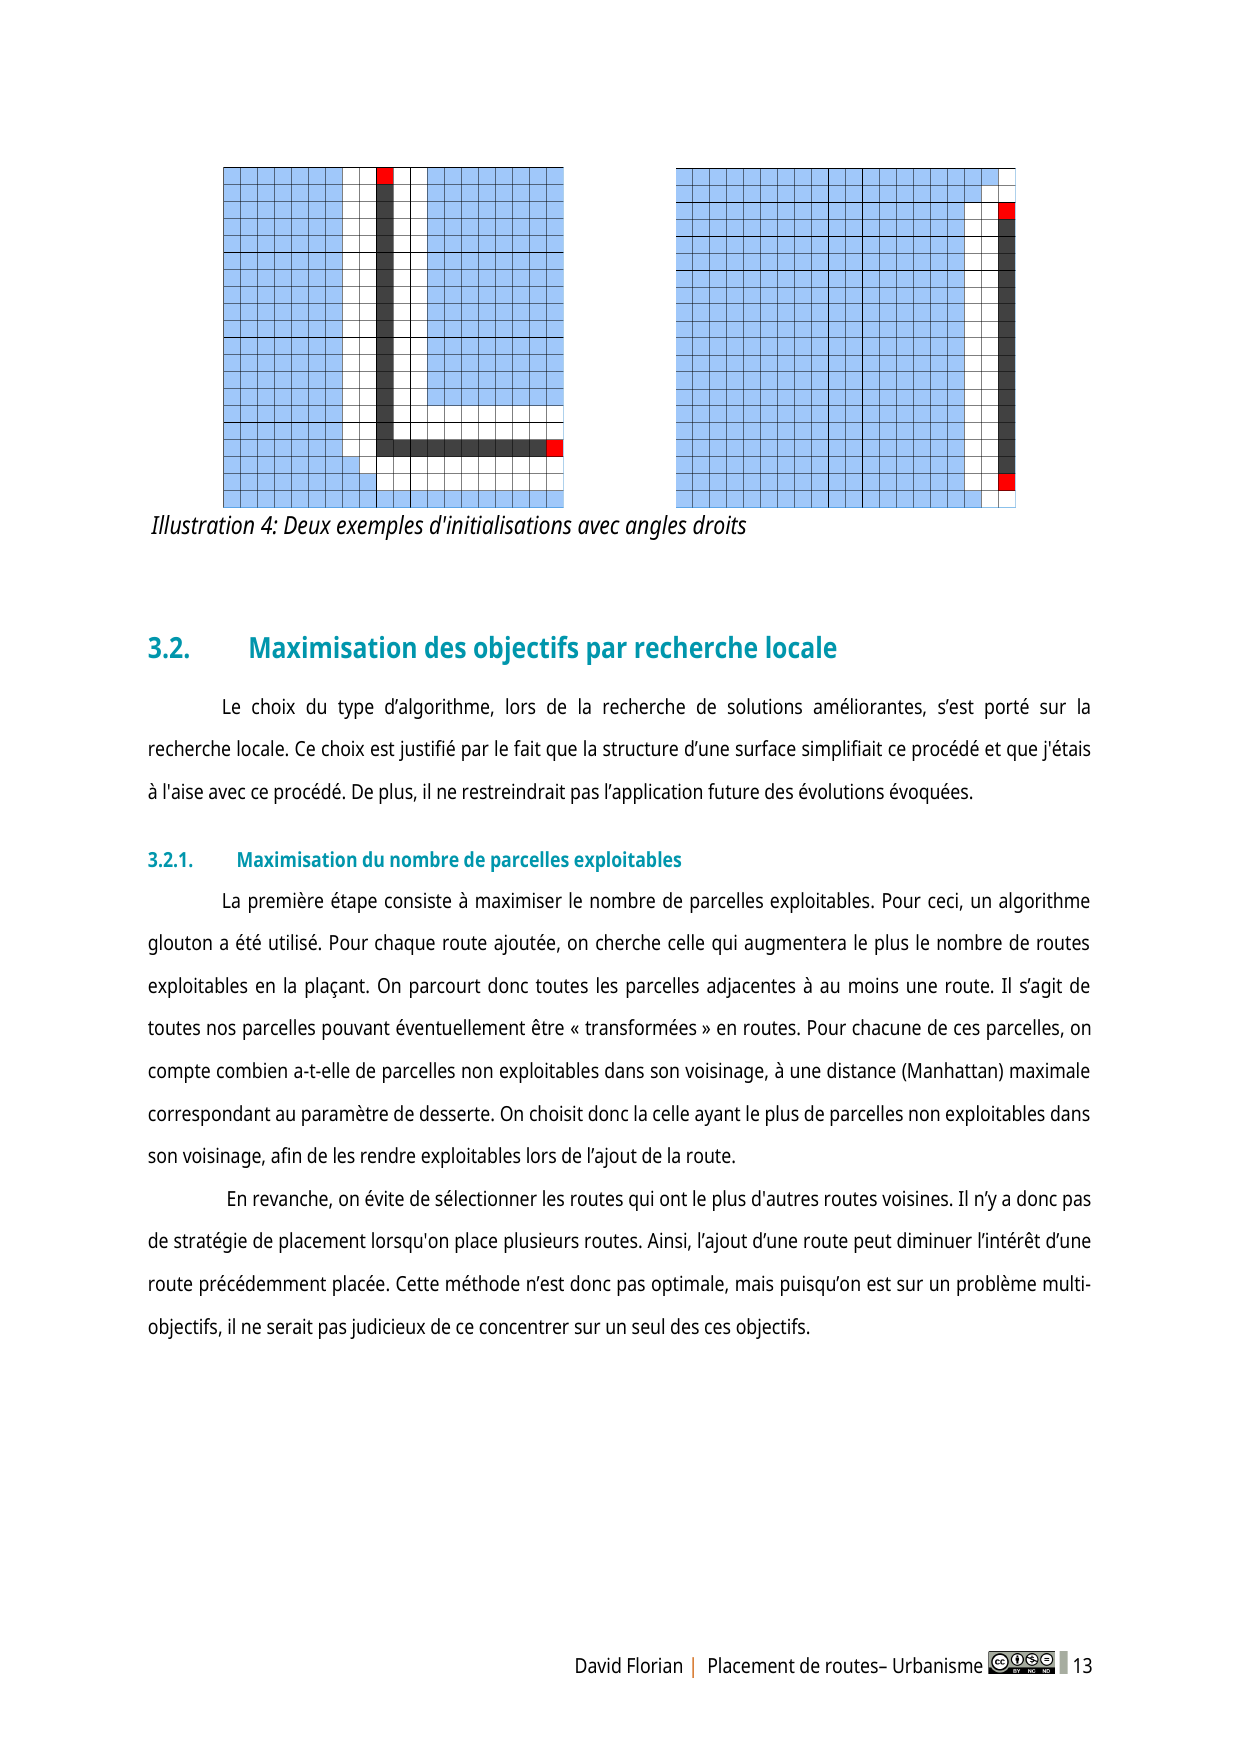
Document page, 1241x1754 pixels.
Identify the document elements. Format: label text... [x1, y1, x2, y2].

subtitle Maximisation du nombre de parcelles exploitables [148, 845, 1092, 873]
picture [223, 167, 564, 508]
text La première étape consiste à maximiser le nombre de parcelles exploitables. Pour ceci, un algorithme glouton a été utilisé. Pour chaque route ajoutée, on cherche celle qui augmentera le plus le nombre de routes exploitables en la plaçant. On parcourt donc toutes les parcelles adjacentes à au moins une route. Il s’agit de toutes nos parcelles pouvant éventuellement être « transformées » en routes. Pour chacune de ces parcelles, on compte combien a-t-elle de parcelles non exploitables dans son voisinage, à une distance (Manhattan) maximale correspondant au paramètre de desserte. On choisit donc la celle ayant le plus de parcelles non exploitables dans son voisinage, afin de les rendre exploitables lors de l’ajout de la route. [148, 886, 1092, 1170]
text En revanche, on évite de sélectionner les routes qui ont le plus d'autres routes voisines. Il n’y a donc pas de stratégie de placement lorsqu'on place plusieurs routes. Ainsi, l’ajout d’une route peut diminuer l’intérêt d’une route précédemment placée. Cette méthode n’est donc pas optimale, mais puisqu’on est sur un problème multi-objectifs, il ne serait pas judicieux de ce concentrer sur un seul des ces objectifs. [148, 1184, 1092, 1340]
picture [988, 1651, 1055, 1674]
picture [676, 168, 1016, 508]
text Le choix du type d’algorithme, lors de la recherche de solutions améliorantes, s’est porté sur la recherche locale. Ce choix est justifié par le fait que la structure d’une surface simplifiait ce procédé et que j'étais à l'aise avec ce procédé. De plus, il ne restreindrait pas l’application future des évolutions évoquées. [148, 692, 1092, 806]
list Illustration 4: Deux exemples d'initialisations avec angles droits [151, 508, 1089, 542]
subtitle Maximisation des objectifs par recherche locale [148, 627, 1092, 667]
picture [1059, 1651, 1068, 1674]
